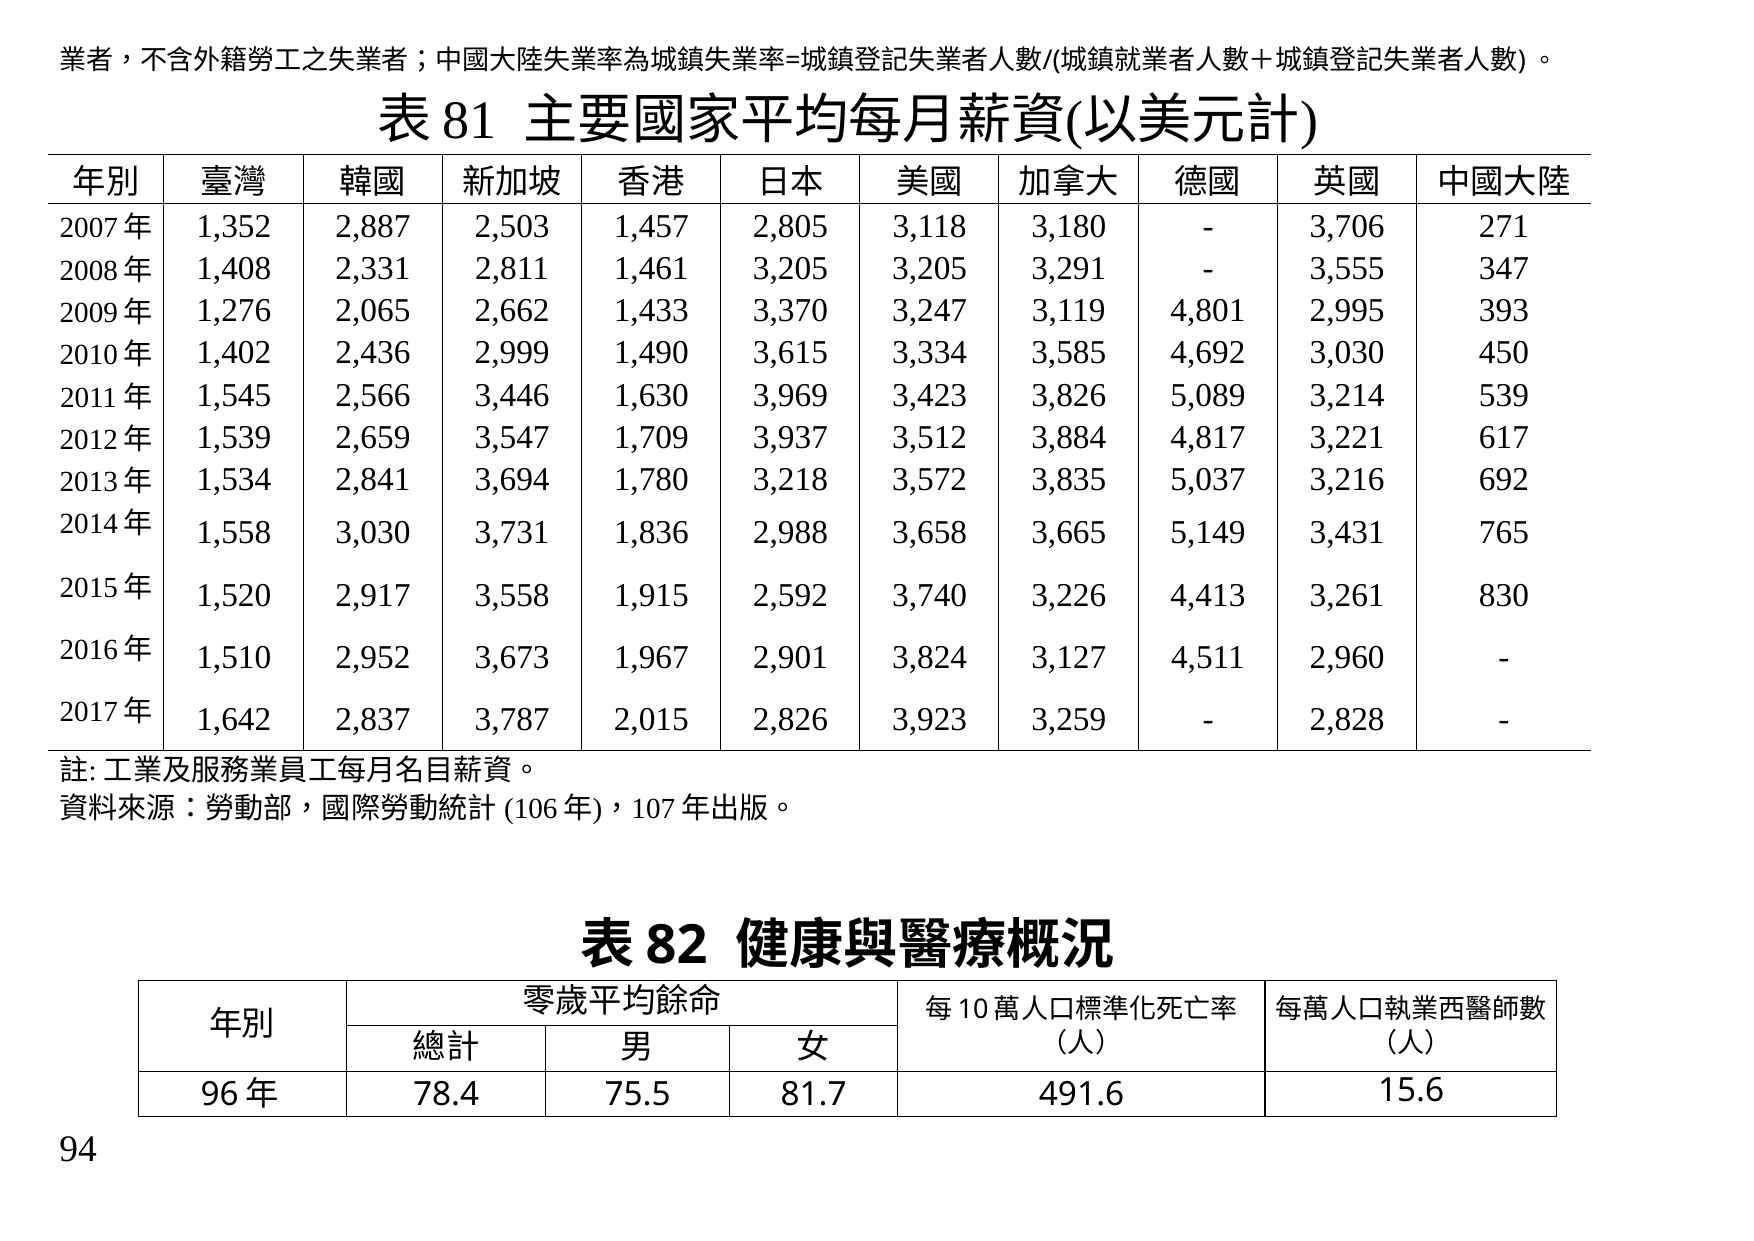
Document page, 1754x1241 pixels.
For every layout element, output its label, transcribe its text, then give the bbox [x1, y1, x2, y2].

table_cell 3,218 [721, 458, 859, 500]
table_cell 3,969 [721, 373, 859, 415]
table_cell 3,555 [1278, 246, 1416, 288]
table_cell 3,118 [860, 204, 998, 246]
table_cell 96年 [139, 1072, 346, 1116]
table_cell 3,446 [443, 373, 581, 415]
table_cell 2,662 [443, 289, 581, 331]
table_cell 5,149 [1139, 500, 1277, 564]
table_cell 1,915 [582, 564, 720, 626]
table_cell 2009年 [48, 289, 163, 331]
table_cell 347 [1417, 246, 1591, 288]
table_cell 4,801 [1139, 289, 1277, 331]
table_cell 2,436 [304, 331, 442, 373]
table_header 韓國 [304, 155, 442, 203]
table_cell 2,015 [582, 688, 720, 750]
table_cell 692 [1417, 458, 1591, 500]
table_cell 15.6 [1266, 1072, 1556, 1116]
table_cell - [1139, 246, 1277, 288]
table_cell 3,547 [443, 415, 581, 458]
table_cell 1,558 [164, 500, 303, 564]
table_header 臺灣 [164, 155, 303, 203]
table_cell 1,709 [582, 415, 720, 458]
table_cell 1,534 [164, 458, 303, 500]
table_cell 2,592 [721, 564, 859, 626]
table_cell 1,433 [582, 289, 720, 331]
table_cell 3,740 [860, 564, 998, 626]
table_cell 1,461 [582, 246, 720, 288]
table_cell 3,585 [999, 331, 1138, 373]
table_cell 2,503 [443, 204, 581, 246]
table_cell 2013年 [48, 458, 163, 500]
table_cell 78.4 [347, 1072, 545, 1116]
table_cell 3,259 [999, 688, 1138, 750]
table_cell 5,037 [1139, 458, 1277, 500]
table_cell 450 [1417, 331, 1591, 373]
table_header 日本 [721, 155, 859, 203]
table_header 年別 [139, 981, 346, 1071]
table_header 新加坡 [443, 155, 581, 203]
table_cell 2,811 [443, 246, 581, 288]
table_cell 5,089 [1139, 373, 1277, 415]
table_cell 617 [1417, 415, 1591, 458]
table_cell 2,841 [304, 458, 442, 500]
table_cell 3,558 [443, 564, 581, 626]
table_cell 3,923 [860, 688, 998, 750]
table_cell 3,205 [860, 246, 998, 288]
subtitle 表81 主要國家平均每月薪資(以美元計) [59, 75, 1636, 154]
table_cell 1,352 [164, 204, 303, 246]
subtitle 表82 健康與醫療概況 [59, 901, 1636, 979]
table_cell 1,539 [164, 415, 303, 458]
table_cell 81.7 [730, 1072, 897, 1116]
table_cell 2,065 [304, 289, 442, 331]
table_cell 4,413 [1139, 564, 1277, 626]
table_cell 1,276 [164, 289, 303, 331]
table_cell 2,960 [1278, 626, 1416, 688]
table_cell 1,457 [582, 204, 720, 246]
table_cell 2015年 [48, 564, 163, 626]
table_cell 1,836 [582, 500, 720, 564]
table_cell 393 [1417, 289, 1591, 331]
table_cell 3,370 [721, 289, 859, 331]
table_cell 3,119 [999, 289, 1138, 331]
table_header 香港 [582, 155, 720, 203]
table_cell 539 [1417, 373, 1591, 415]
table_cell 4,692 [1139, 331, 1277, 373]
table_header 英國 [1278, 155, 1416, 203]
table_cell 3,658 [860, 500, 998, 564]
table_cell 3,835 [999, 458, 1138, 500]
table_cell 1,642 [164, 688, 303, 750]
table_cell 3,127 [999, 626, 1138, 688]
table_cell 3,423 [860, 373, 998, 415]
table_cell 3,824 [860, 626, 998, 688]
table_cell 2,995 [1278, 289, 1416, 331]
table_cell 2016年 [48, 626, 163, 688]
table_cell 2,805 [721, 204, 859, 246]
table_cell 75.5 [546, 1072, 729, 1116]
table_cell 3,706 [1278, 204, 1416, 246]
table_cell 765 [1417, 500, 1591, 564]
table_cell 2,917 [304, 564, 442, 626]
table_cell 1,408 [164, 246, 303, 288]
table_cell 1,780 [582, 458, 720, 500]
table_cell 3,615 [721, 331, 859, 373]
table_cell 2011年 [48, 373, 163, 415]
table_cell 1,402 [164, 331, 303, 373]
table_cell 2,837 [304, 688, 442, 750]
table_cell 3,673 [443, 626, 581, 688]
table_cell 4,511 [1139, 626, 1277, 688]
table_cell 1,630 [582, 373, 720, 415]
table_cell 2,999 [443, 331, 581, 373]
table_cell 830 [1417, 564, 1591, 626]
table_cell 2,566 [304, 373, 442, 415]
table_cell 4,817 [1139, 415, 1277, 458]
table_cell 2,952 [304, 626, 442, 688]
table_header 零歲平均餘命 [347, 981, 897, 1025]
table_cell 2,331 [304, 246, 442, 288]
table_cell 2,901 [721, 626, 859, 688]
table_cell 3,334 [860, 331, 998, 373]
text 業者，不含外籍勞工之失業者；中國大陸失業率為城鎮失業率=城鎮登記失業者人數/(城鎮就業者人數＋城鎮登記失業者人數) 。 [59, 48, 1636, 75]
table_cell 1,520 [164, 564, 303, 626]
table_cell 2,826 [721, 688, 859, 750]
table_cell 1,967 [582, 626, 720, 688]
table_cell 2,887 [304, 204, 442, 246]
table_cell 3,205 [721, 246, 859, 288]
table_cell 1,545 [164, 373, 303, 415]
table_header 美國 [860, 155, 998, 203]
table_cell 491.6 [898, 1072, 1264, 1116]
table_header 加拿大 [999, 155, 1138, 203]
table_cell 2,659 [304, 415, 442, 458]
table_cell 2007年 [48, 204, 163, 246]
table_cell 3,226 [999, 564, 1138, 626]
table_cell - [1139, 688, 1277, 750]
table_cell 3,884 [999, 415, 1138, 458]
table_cell 總計 [347, 1026, 545, 1071]
table_cell 3,221 [1278, 415, 1416, 458]
table_cell 1,490 [582, 331, 720, 373]
table_cell 3,180 [999, 204, 1138, 246]
table_cell 3,665 [999, 500, 1138, 564]
table_cell 3,261 [1278, 564, 1416, 626]
table_cell 2,828 [1278, 688, 1416, 750]
table_header 中國大陸 [1417, 155, 1591, 203]
table_header 每10萬人口標準化死亡率（人） [898, 981, 1264, 1071]
table_cell 3,431 [1278, 500, 1416, 564]
table_cell - [1417, 688, 1591, 750]
table_cell 3,731 [443, 500, 581, 564]
table_cell 2008年 [48, 246, 163, 288]
table_cell 3,512 [860, 415, 998, 458]
table_cell 3,937 [721, 415, 859, 458]
table_cell 2010年 [48, 331, 163, 373]
table_cell 3,030 [304, 500, 442, 564]
table_cell 女 [730, 1026, 897, 1071]
table_cell 3,572 [860, 458, 998, 500]
table_cell 3,826 [999, 373, 1138, 415]
table_cell 3,787 [443, 688, 581, 750]
table_cell 3,291 [999, 246, 1138, 288]
text 資料來源：勞動部，國際勞動統計 (106年)，107年出版。 [59, 788, 1636, 826]
table_cell 271 [1417, 204, 1591, 246]
table_header 德國 [1139, 155, 1277, 203]
table_header 每萬人口執業西醫師數（人） [1266, 981, 1556, 1071]
table_header 年別 [48, 155, 163, 203]
table_cell 2014年 [48, 500, 163, 564]
table_cell 1,510 [164, 626, 303, 688]
table_cell - [1139, 204, 1277, 246]
table_cell 2012年 [48, 415, 163, 458]
table_cell 2017年 [48, 688, 163, 750]
table_cell 3,694 [443, 458, 581, 500]
table_cell 男 [546, 1026, 729, 1071]
table_cell 3,216 [1278, 458, 1416, 500]
table_cell - [1417, 626, 1591, 688]
table_cell 3,247 [860, 289, 998, 331]
table_cell 2,988 [721, 500, 859, 564]
table_cell 3,030 [1278, 331, 1416, 373]
table_cell 3,214 [1278, 373, 1416, 415]
text 註: 工業及服務業員工每月名目薪資。 [59, 751, 1636, 788]
